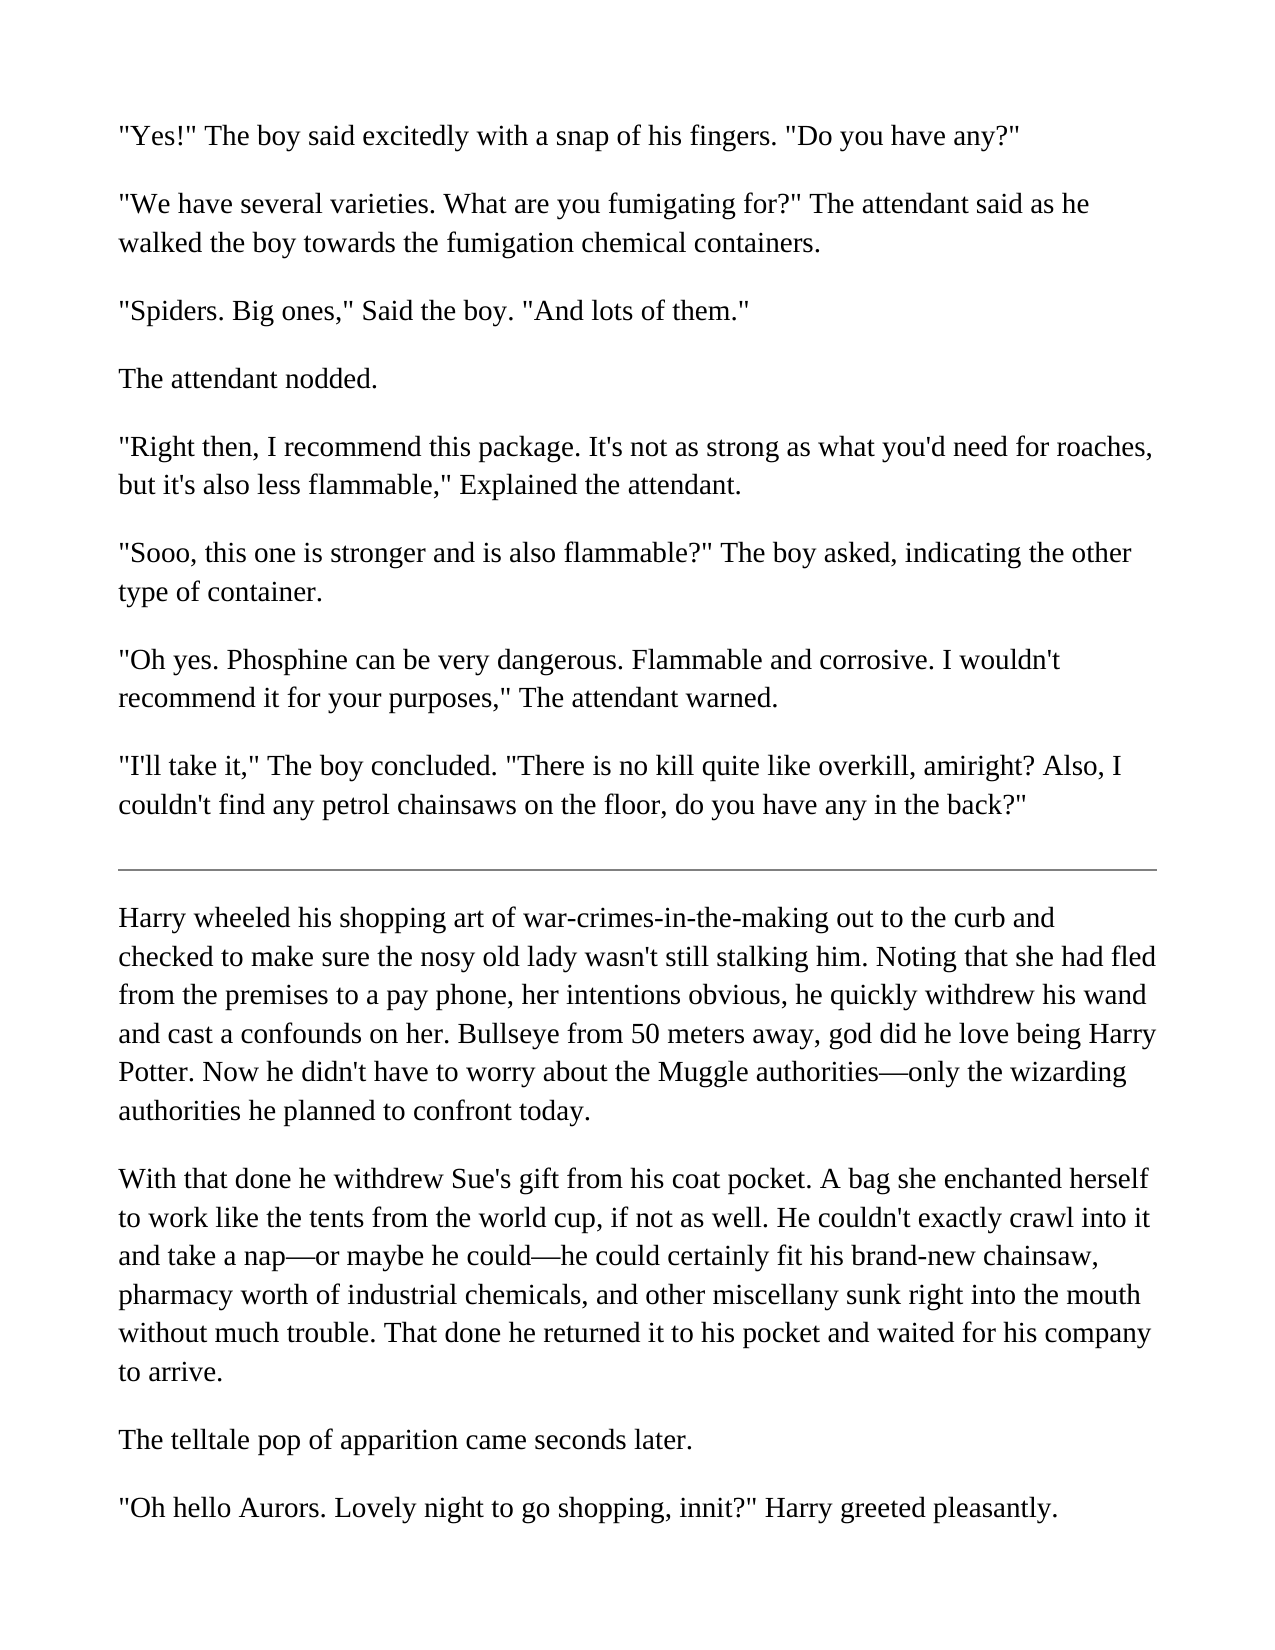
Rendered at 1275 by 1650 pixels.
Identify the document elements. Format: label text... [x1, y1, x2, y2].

text The attendant nodded. [118, 361, 1157, 394]
text With that done he withdrew Sue's gift from his coat pocket. A bag she enchanted herself to work like the tents from the world cup, if not as well. He couldn't exactly crawl into it and take a nap—or maybe he could—he could certainly fit his brand-new chainsaw, pharmacy worth of industrial chemicals, and other miscellany sunk right into the mouth without much trouble. That done he returned it to his pocket and waited for his company to arrive. [118, 1161, 1157, 1387]
text "Sooo, this one is stronger and is also flammable?" The boy asked, indicating the other type of container. [118, 535, 1157, 607]
text "I'll take it," The boy concluded. "There is no kill quite like overkill, amiright? Also, I couldn't find any petrol chainsaws on the floor, do you have any in the back?" [118, 748, 1157, 821]
text "Right then, I recommend this package. It's not as strong as what you'd need for roaches, but it's also less flammable," Explained the attendant. [118, 429, 1157, 501]
text "Oh yes. Phosphine can be very dangerous. Flammable and corrosive. I wouldn't recommend it for your purposes," The attendant warned. [118, 642, 1157, 714]
text "Yes!" The boy said excitedly with a snap of his fingers. "Do you have any?" [118, 118, 1157, 152]
text Harry wheeled his shopping art of war-crimes-in-the-making out to the curb and checked to make sure the nosy old lady wasn't still stalking him. Noting that she had fled from the premises to a pay phone, her intentions obvious, he quickly withdrew his wand and cast a confounds on her. Bullseye from 50 meters away, god did he love being Harry Potter. Now he didn't have to worry about the Muggle authorities—only the wizarding authorities he planned to confront today. [118, 900, 1157, 1127]
text "Spiders. Big ones," Said the boy. "And lots of them." [118, 293, 1157, 326]
text The telltale pop of apparition came seconds later. [118, 1422, 1157, 1455]
text "We have several varieties. What are you fumigating for?" The attendant said as he walked the boy towards the fumigation chemical containers. [118, 186, 1157, 258]
text "Oh hello Aurors. Lovely night to go shopping, innit?" Harry greeted pleasantly. [118, 1490, 1157, 1523]
